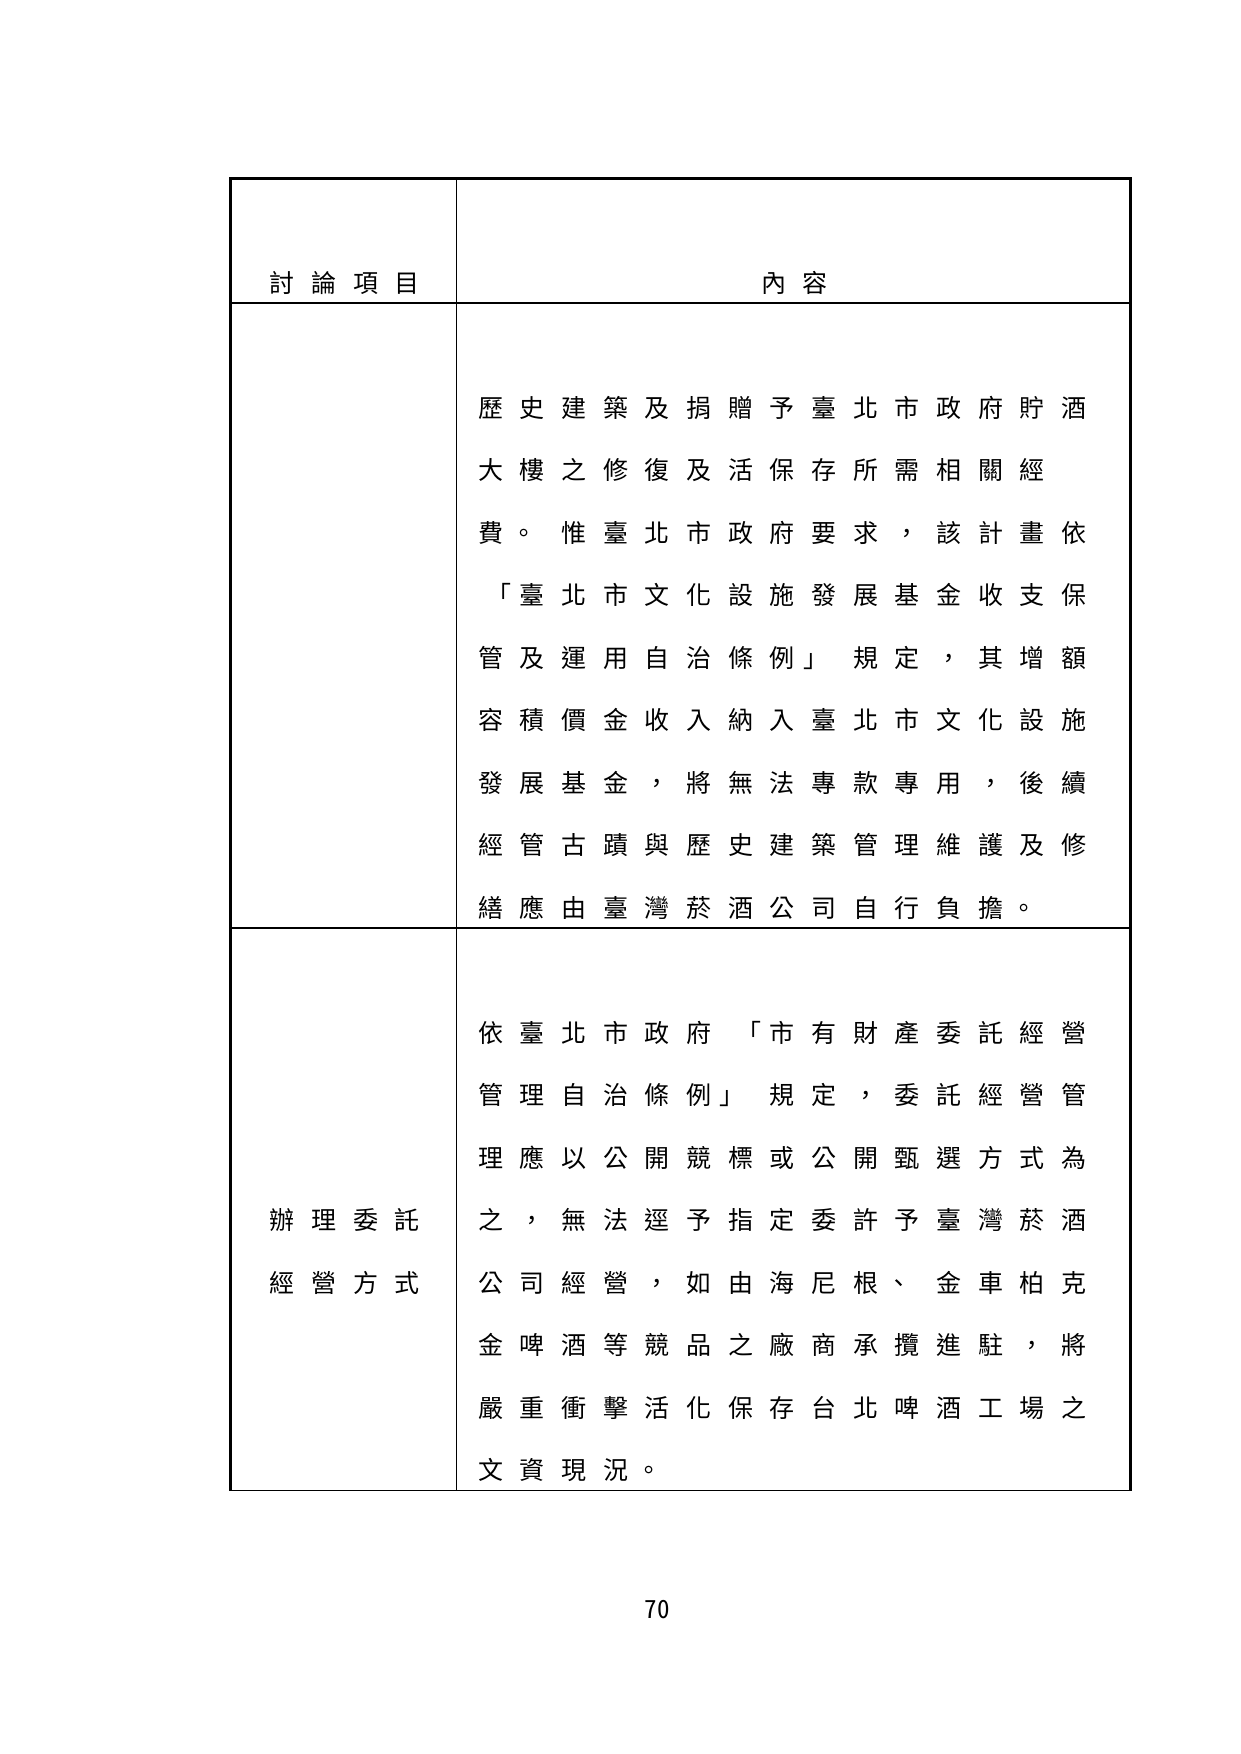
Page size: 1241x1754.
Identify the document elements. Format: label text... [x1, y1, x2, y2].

table_cell 歷史建築及捐贈予臺北市政府貯酒大樓之修復及活保存所需相關經費。惟臺北市政府要求，該計畫依「臺北市文化設施發展基金收支保管及運用自治條例」規定，其增額容積價金收入納入臺北市文化設施發展基金，將無法專款專用，後續經管古蹟與歷史建築管理維護及修繕應由臺灣菸酒公司自行負擔。 [457, 304, 1129, 927]
table_header 討論項目 [232, 180, 456, 302]
table_cell [232, 304, 456, 927]
table_header 內容 [457, 180, 1129, 302]
table_cell 辦理委託經營方式 [232, 929, 456, 1490]
table_cell 依臺北市政府「市有財產委託經營管理自治條例」規定，委託經營管理應以公開競標或公開甄選方式為之，無法逕予指定委許予臺灣菸酒公司經營，如由海尼根、金車柏克金啤酒等競品之廠商承攬進駐，將嚴重衝擊活化保存台北啤酒工場之文資現況。 [457, 929, 1129, 1490]
